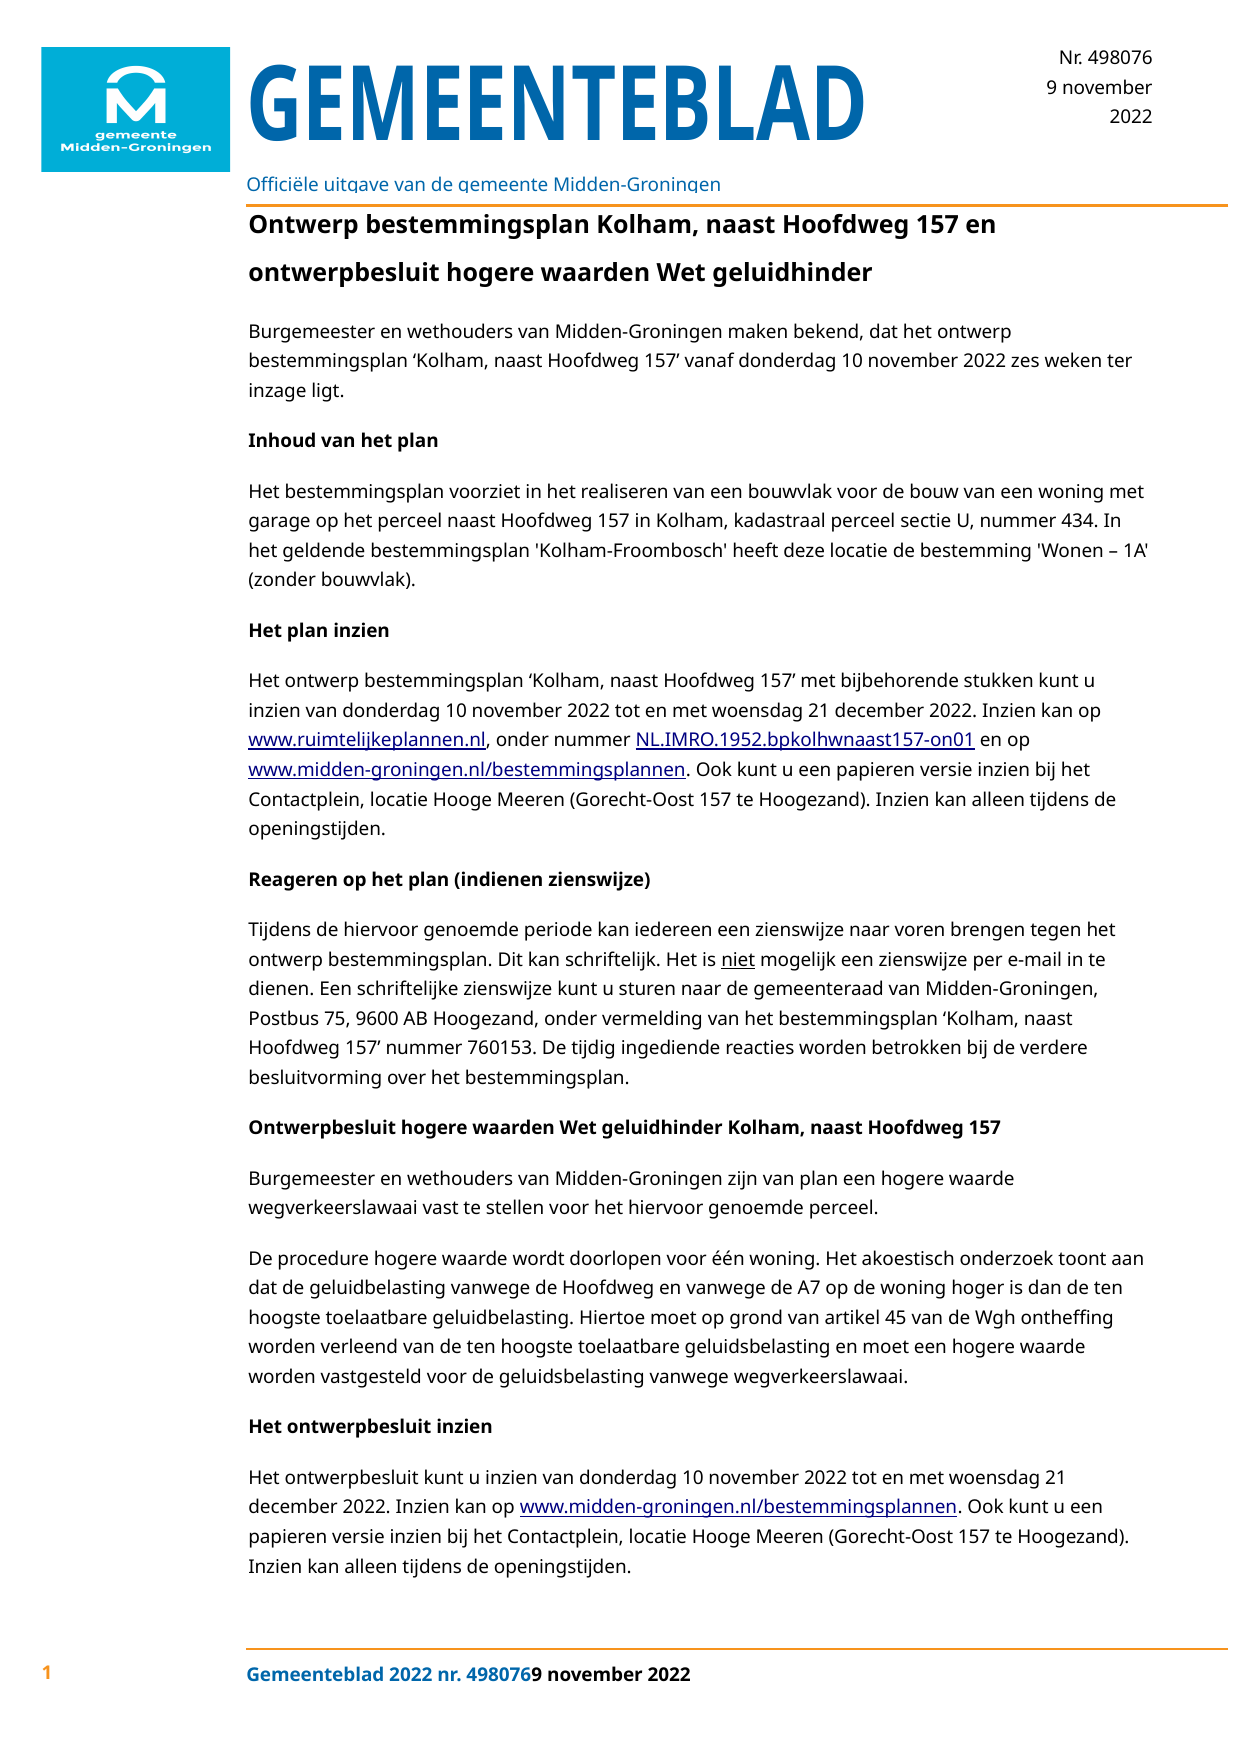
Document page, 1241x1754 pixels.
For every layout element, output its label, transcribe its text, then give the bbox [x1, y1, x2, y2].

picture [108, 66, 164, 82]
text Ontwerp bestemmingsplan Kolham, naast Hoofdweg 157 en ontwerpbesluit hogere waarden Wet geluidhinder [248, 207, 1152, 288]
picture [184, 146, 190, 153]
text Inhoud van het plan [248, 427, 1152, 453]
text De procedure hogere waarde wordt doorlopen voor één woning. Het akoestisch onderzoek toont aan dat de geluidbelasting vanwege de Hoofdweg en vanwege de A7 op de woning hoger is dan de ten hoogste toelaatbare geluidbelasting. Hiertoe moet op grond van artikel 45 van de Wgh ontheffing worden verleend van de ten hoogste toelaatbare geluidsbelasting en moet een hogere waarde worden vastgesteld voor de geluidsbelasting vanwege wegverkeerslawaai. [248, 1245, 1152, 1389]
text Burgemeester en wethouders van Midden-Groningen zijn van plan een hogere waarde wegverkeerslawaai vast te stellen voor het hiervoor genoemde perceel. [248, 1165, 1152, 1220]
text Reageren op het plan (indienen zienswijze) [248, 866, 1152, 892]
text Het ontwerpbesluit inzien [248, 1414, 1152, 1439]
text Tijdens de hiervoor genoemde periode kan iedereen een zienswijze naar voren brengen tegen het ontwerp bestemmingsplan. Dit kan schriftelijk. Het is niet mogelijk een zienswijze per e-mail in te dienen. Een schriftelijke zienswijze kunt u sturen naar de gemeenteraad van Midden-Groningen, Postbus 75, 9600 AB Hoogezand, onder vermelding van het bestemmingsplan ‘Kolham, naast Hoofdweg 157’ nummer 760153. De tijdig ingediende reacties worden betrokken bij de verdere besluitvorming over het bestemmingsplan. [248, 916, 1152, 1090]
text Burgemeester en wethouders van Midden-Groningen maken bekend, dat het ontwerp bestemmingsplan ‘Kolham, naast Hoofdweg 157’ vanaf donderdag 10 november 2022 zes weken ter inzage ligt. [248, 318, 1152, 403]
text Ontwerpbesluit hogere waarden Wet geluidhinder Kolham, naast Hoofdweg 157 [248, 1114, 1152, 1140]
text Het plan inzien [248, 617, 1152, 643]
text Het ontwerpbesluit kunt u inzien van donderdag 10 november 2022 tot en met woensdag 21 december 2022. Inzien kan op www.midden-groningen.nl/bestemmingsplannen. Ook kunt u een papieren versie inzien bij het Contactplein, locatie Hooge Meeren (Gorecht-Oost 157 te Hoogezand). Inzien kan alleen tijdens de openingstijden. [248, 1464, 1152, 1579]
text Het bestemmingsplan voorziet in het realiseren van een bouwvlak voor de bouw van een woning met garage op het perceel naast Hoofdweg 157 in Kolham, kadastraal perceel sectie U, nummer 434. In het geldende bestemmingsplan 'Kolham-Froombosch' heeft deze locatie de bestemming 'Wonen – 1A' (zonder bouwvlak). [248, 478, 1152, 592]
text Het ontwerp bestemmingsplan ‘Kolham, naast Hoofdweg 157’ met bijbehorende stukken kunt u inzien van donderdag 10 november 2022 tot en met woensdag 21 december 2022. Inzien kan op www.ruimtelijkeplannen.nl, onder nummer NL.IMRO.1952.bpkolhwnaast157-on01 en op www.midden-groningen.nl/bestemmingsplannen. Ook kunt u een papieren versie inzien bij het Contactplein, locatie Hooge Meeren (Gorecht-Oost 157 te Hoogezand). Inzien kan alleen tijdens de openingstijden. [248, 667, 1152, 841]
picture [107, 89, 165, 122]
